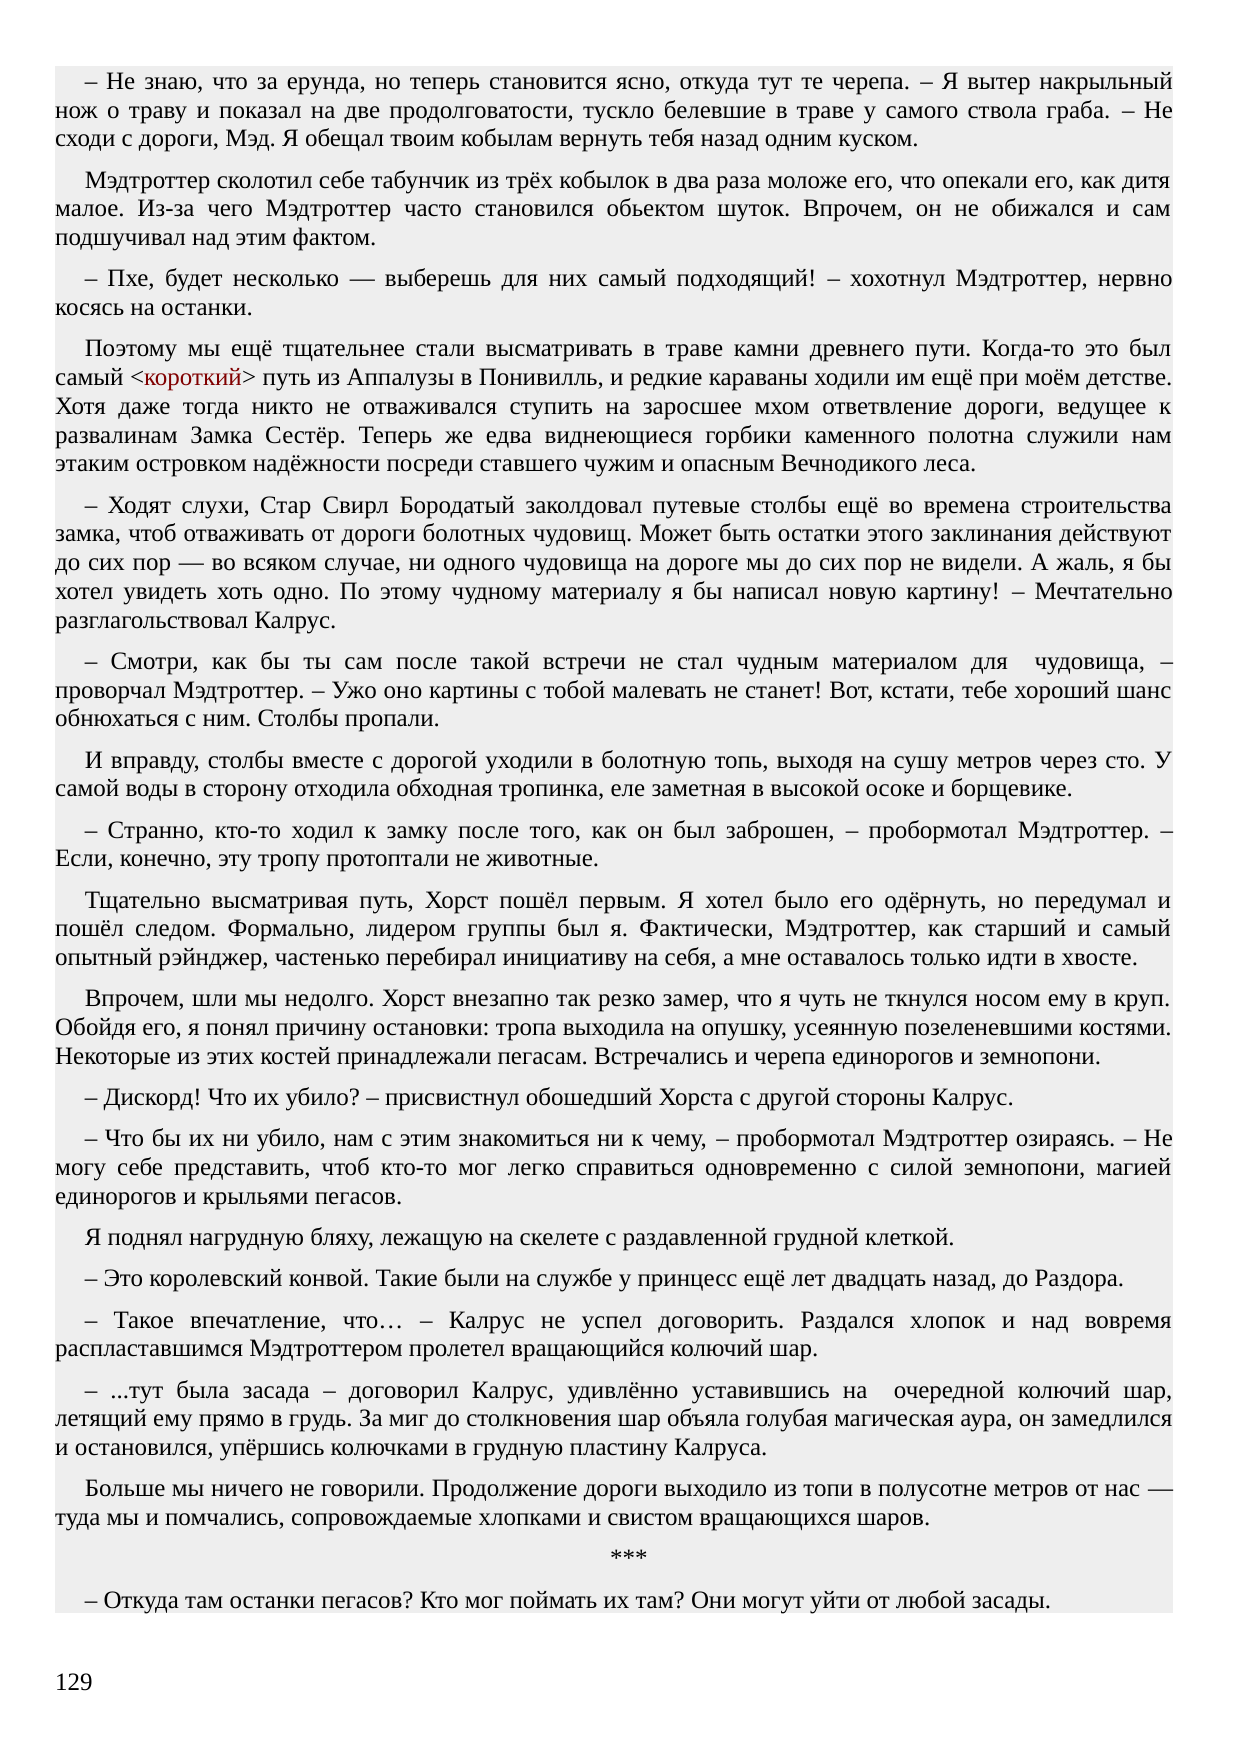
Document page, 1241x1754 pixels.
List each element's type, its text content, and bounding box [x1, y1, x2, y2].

text – Смотри, как бы ты сам после такой встречи не стал чудным материалом для чудовища, – проворчал Мэдтроттер. – Ужо оно картины с тобой малевать не станет! Вот, кстати, тебе хороший шанс обнюхаться с ним. Столбы пропали. [55, 646, 1173, 732]
text Впрочем, шли мы недолго. Хорст внезапно так резко замер, что я чуть не ткнулся носом ему в круп. Обойдя его, я понял причину остановки: тропа выходила на опушку, усеянную позеленевшими костями. Некоторые из этих костей принадлежали пегасам. Встречались и черепа единорогов и земнопони. [55, 983, 1173, 1070]
text – Странно, кто-то ходил к замку после того, как он был заброшен, – пробормотал Мэдтроттер. – Если, конечно, эту тропу протоптали не животные. [55, 815, 1173, 872]
text – Откуда там останки пегасов? Кто мог поймать их там? Они могут уйти от любой засады. [55, 1585, 1173, 1613]
text – Дискорд! Что их убило? – присвистнул обошедший Хорста с другой стороны Калрус. [55, 1082, 1173, 1111]
text И вправду, столбы вместе с дорогой уходили в болотную топь, выходя на сушу метров через сто. У самой воды в сторону отходила обходная тропинка, еле заметная в высокой осоке и борщевике. [55, 745, 1173, 802]
text Мэдтроттер сколотил себе табунчик из трёх кобылок в два раза моложе его, что опекали его, как дитя малое. Из-за чего Мэдтроттер часто становился обьектом шуток. Впрочем, он не обижался и сам подшучивал над этим фактом. [55, 165, 1173, 251]
text Я поднял нагрудную бляху, лежащую на скелете с раздавленной грудной клеткой. [55, 1222, 1173, 1251]
text – ...тут была засада – договорил Калрус, удивлённо уставившись на очередной колючий шар, летящий ему прямо в грудь. За миг до столкновения шар объяла голубая магическая аура, он замедлился и остановился, упёршись колючками в грудную пластину Калруса. [55, 1375, 1173, 1461]
text Поэтому мы ещё тщательнее стали высматривать в траве камни древнего пути. Когда-то это был самый <короткий> путь из Аппалузы в Понивилль, и редкие караваны ходили им ещё при моём детстве. Хотя даже тогда никто не отваживался ступить на заросшее мхом ответвление дороги, ведущее к развалинам Замка Сестёр. Теперь же едва виднеющиеся горбики каменного полотна служили нам этаким островком надёжности посреди ставшего чужим и опасным Вечнодикого леса. [55, 333, 1173, 477]
text – Ходят слухи, Стар Cвирл Бородатый заколдовал путевые столбы ещё во времена строительства замка, чтоб отваживать от дороги болотных чудовищ. Может быть остатки этого заклинания действуют до сих пор — во всяком случае, ни одного чудовища на дороге мы до сих пор не видели. А жаль, я бы хотел увидеть хоть одно. По этому чудному материалу я бы написал новую картину! – Мечтательно разглагольствовал Калрус. [55, 490, 1173, 633]
text – Такое впечатление, что… – Калрус не успел договорить. Раздался хлопок и над вовремя распластавшимся Мэдтроттером пролетел вращающийся колючий шар. [55, 1305, 1173, 1362]
text – Это королевский конвой. Такие были на службе у принцесс ещё лет двадцать назад, до Раздора. [55, 1263, 1173, 1292]
text – Пхе, будет несколько — выберешь для них самый подходящий! – хохотнул Мэдтроттер, нервно косясь на останки. [55, 263, 1173, 321]
text Тщательно высматривая путь, Хорст пошёл первым. Я хотел было его одёрнуть, но передумал и пошёл следом. Формально, лидером группы был я. Фактически, Мэдтроттер, как старший и самый опытный рэйнджер, частенько перебирал инициативу на себя, а мне оставалось только идти в хвосте. [55, 885, 1173, 971]
text Больше мы ничего не говорили. Продолжение дороги выходило из топи в полусотне метров от нас — туда мы и помчались, сопровождаемые хлопками и свистом вращающихся шаров. [55, 1473, 1173, 1531]
text *** [55, 1543, 1173, 1572]
text – Что бы их ни убило, нам с этим знакомиться ни к чему, – пробормотал Мэдтроттер озираясь. – Не могу себе представить, чтоб кто-то мог легко справиться одновременно с силой земнопони, магией единорогов и крыльями пегасов. [55, 1123, 1173, 1210]
text – Не знаю, что за ерунда, но теперь становится ясно, откуда тут те черепа. – Я вытер накрыльный нож о траву и показал на две продолговатости, тускло белевшие в траве у самого ствола граба. – Не сходи с дороги, Мэд. Я обещал твоим кобылам вернуть тебя назад одним куском. [55, 66, 1173, 152]
